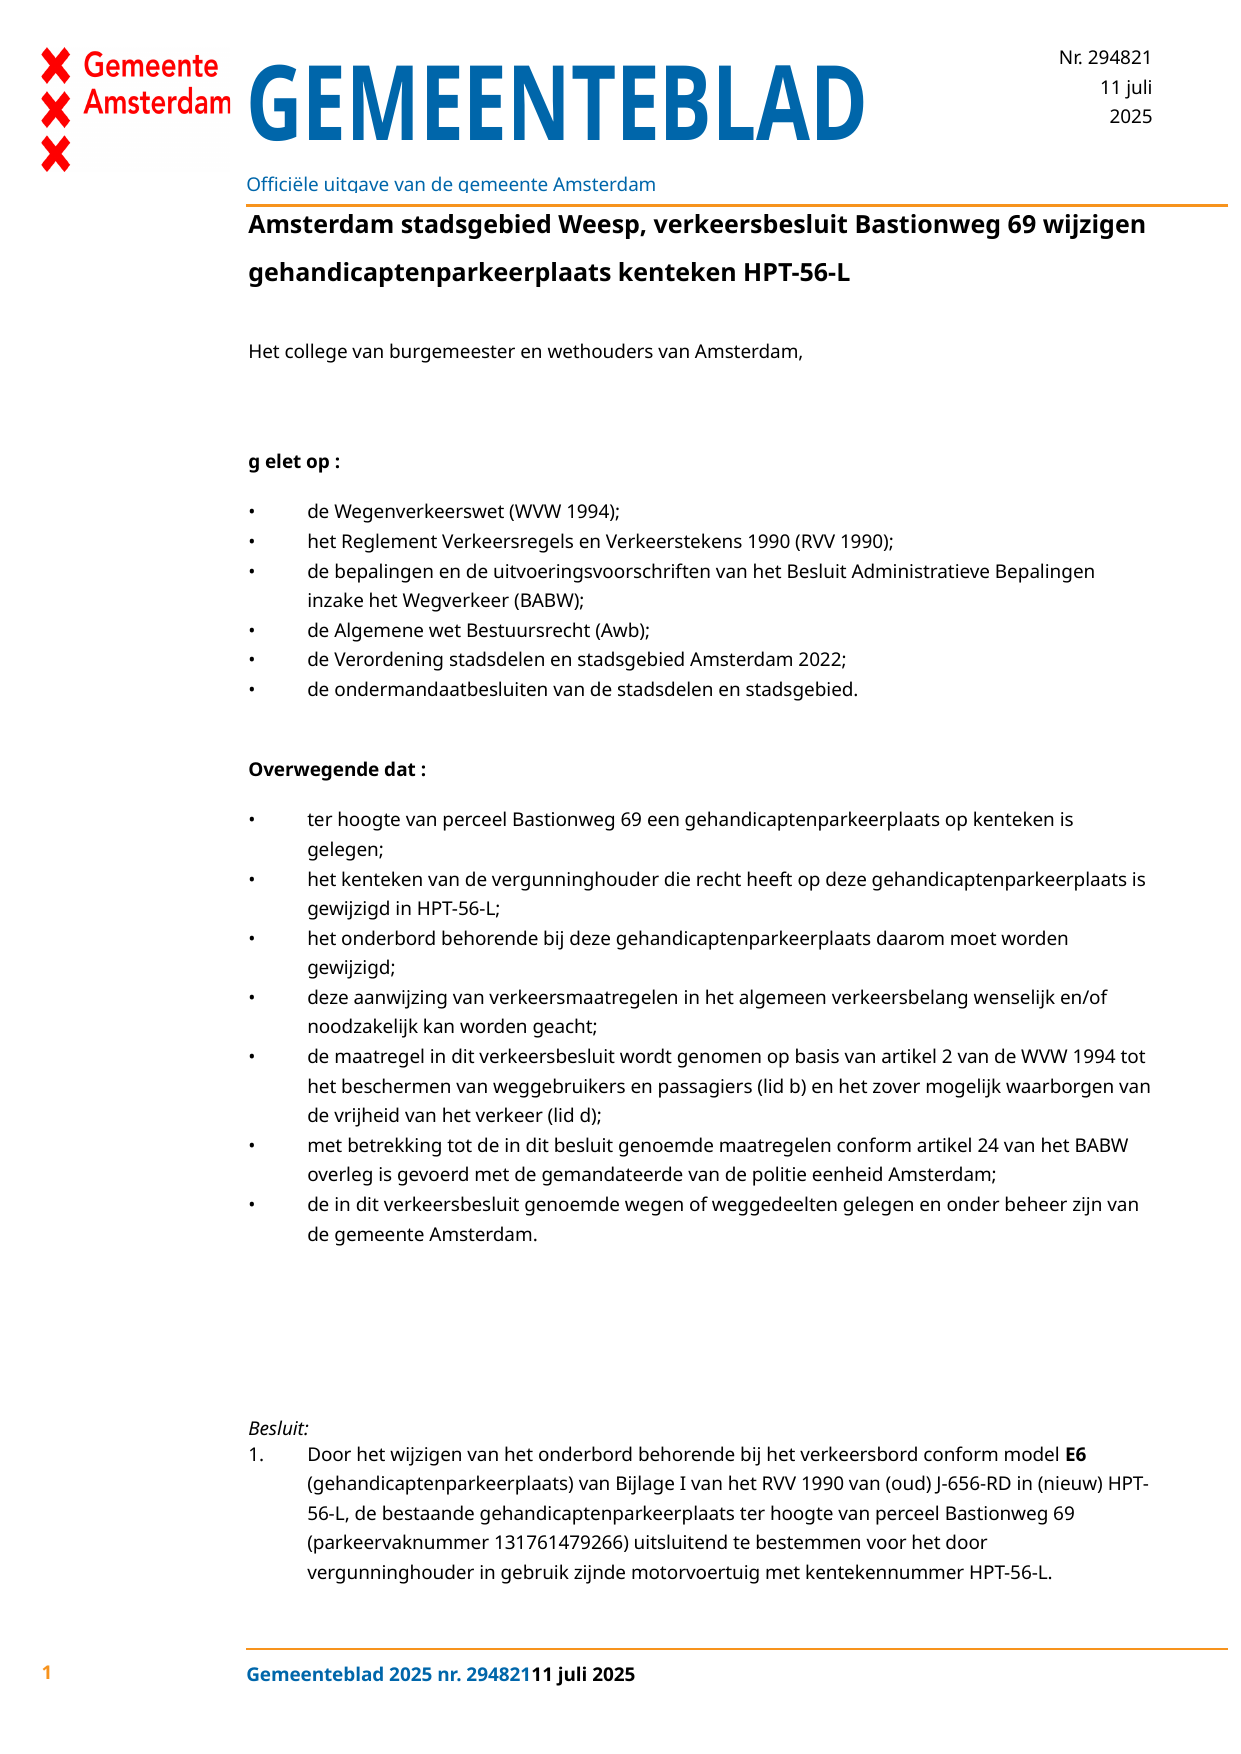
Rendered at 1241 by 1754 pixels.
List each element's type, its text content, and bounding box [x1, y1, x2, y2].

list met betrekking tot de in dit besluit genoemde maatregelen conform artikel 24 van het BABW overleg is gevoerd met de gemandateerde van de politie eenheid Amsterdam; [248, 1132, 1152, 1187]
text Amsterdam stadsgebied Weesp, verkeersbesluit Bastionweg 69 wijzigen gehandicaptenparkeerplaats kenteken HPT-56-L [248, 207, 1152, 288]
list het kenteken van de vergunninghouder die recht heeft op deze gehandicaptenparkeerplaats is gewijzigd in HPT-56-L; [248, 866, 1152, 921]
list het onderbord behorende bij deze gehandicaptenparkeerplaats daarom moet worden gewijzigd; [248, 925, 1152, 980]
list Door het wijzigen van het onderbord behorende bij het verkeersbord conform model E6 (gehandicaptenparkeerplaats) van Bijlage I van het RVV 1990 van (oud) J-656-RD in (nieuw) HPT-56-L, de bestaande gehandicaptenparkeerplaats ter hoogte van perceel Bastionweg 69 (parkeervaknummer 131761479266) uitsluitend te bestemmen voor het door vergunninghouder in gebruik zijnde motorvoertuig met kentekennummer HPT-56-L. [248, 1441, 1152, 1585]
text Overwegende dat : [248, 756, 1152, 782]
list de maatregel in dit verkeersbesluit wordt genomen op basis van artikel 2 van de WVW 1994 tot het beschermen van weggebruikers en passagiers (lid b) en het zover mogelijk waarborgen van de vrijheid van het verkeer (lid d); [248, 1043, 1152, 1128]
list de Algemene wet Bestuursrecht (Awb); [248, 617, 1152, 643]
list de Wegenverkeerswet (WVW 1994); [248, 499, 1152, 524]
list het Reglement Verkeersregels en Verkeerstekens 1990 (RVV 1990); [248, 528, 1152, 554]
text g elet op : [248, 448, 1152, 474]
list de Verordening stadsdelen en stadsgebied Amsterdam 2022; [248, 647, 1152, 672]
list deze aanwijzing van verkeersmaatregelen in het algemeen verkeersbelang wenselijk en/of noodzakelijk kan worden geacht; [248, 984, 1152, 1039]
text Het college van burgemeester en wethouders van Amsterdam, [248, 339, 1152, 364]
list de ondermandaatbesluiten van de stadsdelen en stadsgebied. [248, 676, 1152, 702]
text Besluit: [248, 1415, 1152, 1441]
list ter hoogte van perceel Bastionweg 69 een gehandicaptenparkeerplaats op kenteken is gelegen; [248, 807, 1152, 862]
picture [41, 47, 231, 172]
list de in dit verkeersbesluit genoemde wegen of weggedeelten gelegen en onder beheer zijn van de gemeente Amsterdam. [248, 1191, 1152, 1246]
list de bepalingen en de uitvoeringsvoorschriften van het Besluit Administratieve Bepalingen inzake het Wegverkeer (BABW); [248, 558, 1152, 613]
